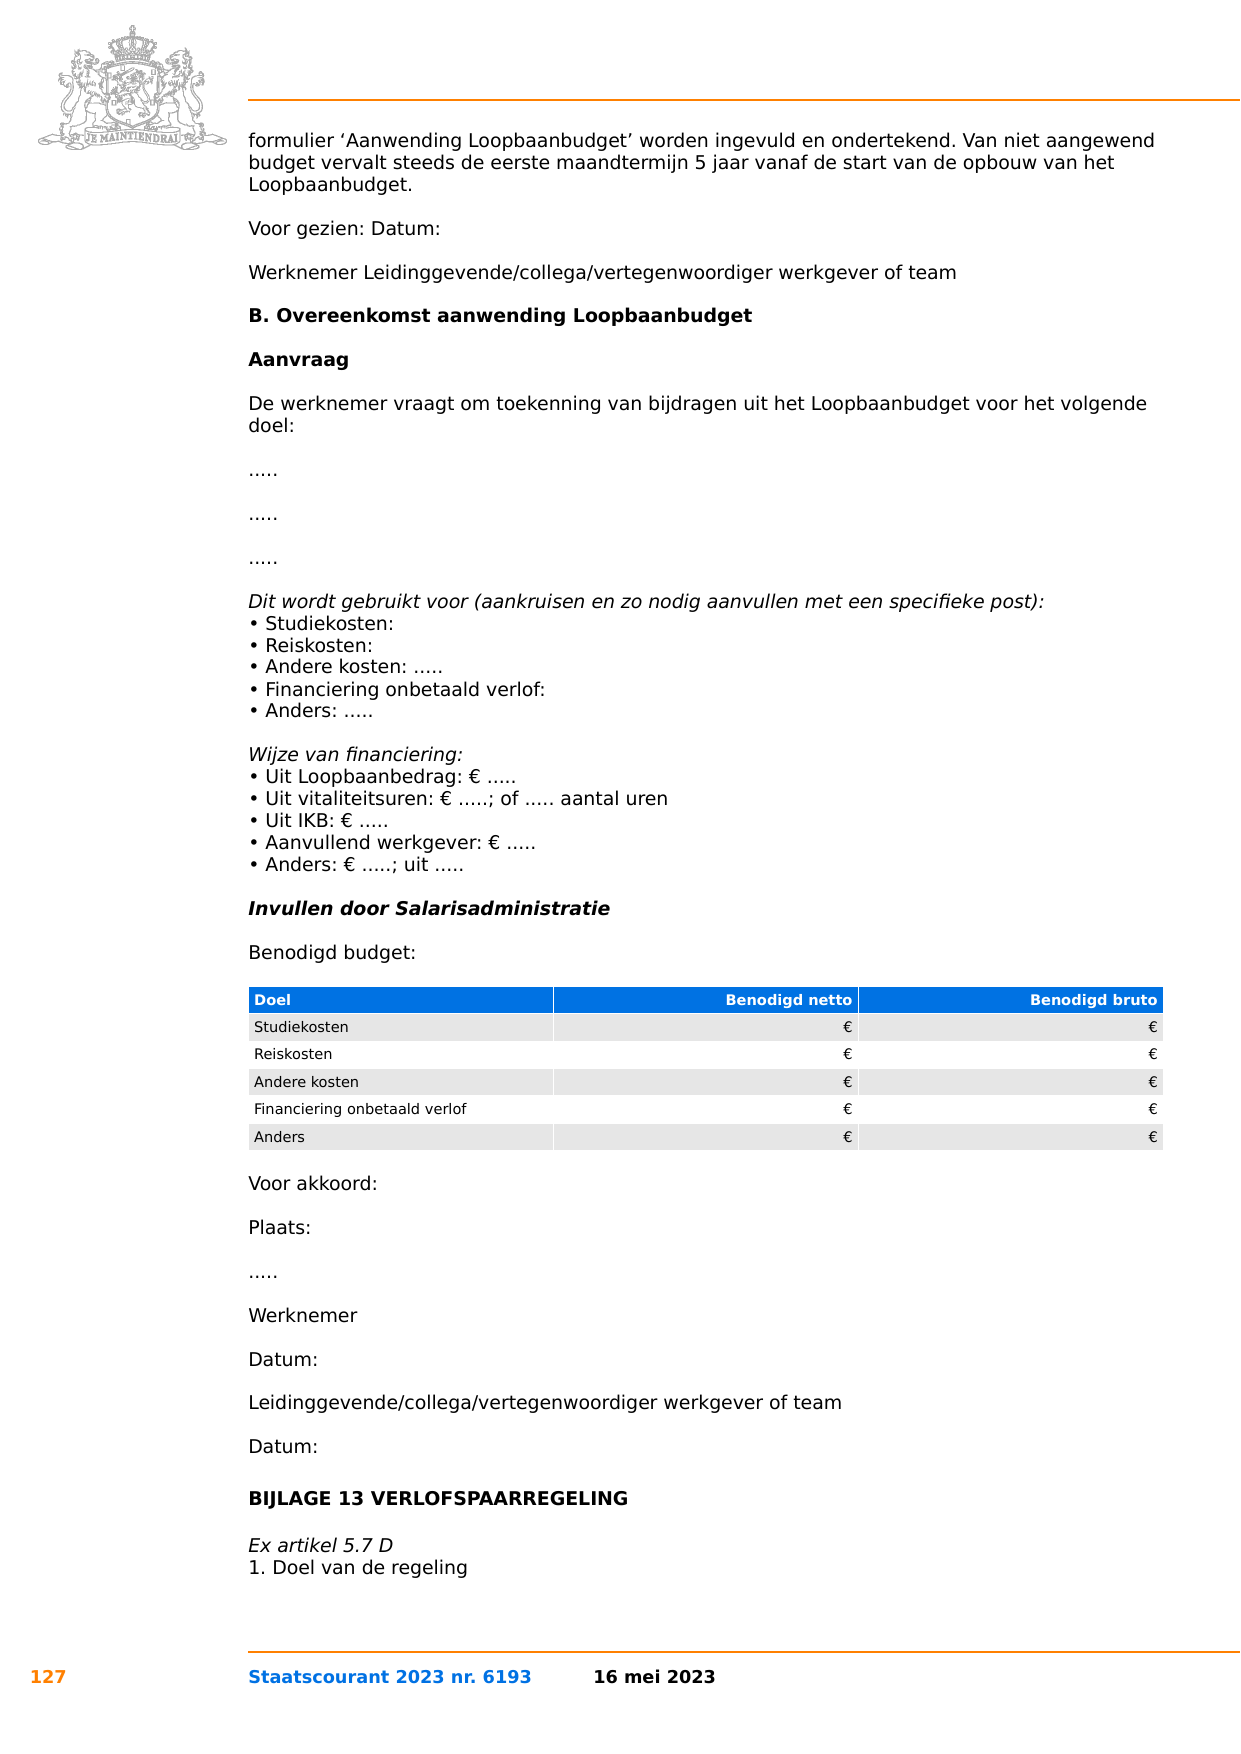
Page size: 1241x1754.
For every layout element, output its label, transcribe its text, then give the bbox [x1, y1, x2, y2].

text Werknemer [248, 1304, 1163, 1327]
subtitle B. Overeenkomst aanwending Loopbaanbudget [248, 305, 1163, 327]
text ..... [248, 503, 1163, 525]
picture [38, 25, 227, 150]
text • Anders: ..... [248, 700, 1163, 722]
text • Anders: € .....; uit ..... [248, 854, 1163, 876]
table_cell Anders [249, 1124, 553, 1150]
table_cell € [859, 1042, 1163, 1068]
text • Reiskosten: [248, 634, 1163, 656]
text Werknemer Leidinggevende/collega/vertegenwoordiger werkgever of team [248, 262, 1163, 283]
table_cell Andere kosten [249, 1069, 553, 1095]
table_cell € [859, 1124, 1163, 1150]
table_cell € [554, 1069, 858, 1095]
table_cell € [554, 1014, 858, 1041]
table_cell Financiering onbetaald verlof [249, 1096, 553, 1123]
text • Uit Loopbaanbedrag: € ..... [248, 766, 1163, 788]
table_cell € [859, 1096, 1163, 1123]
text ..... [248, 547, 1163, 569]
text Datum: [248, 1436, 1163, 1458]
text • Uit IKB: € ..... [248, 810, 1163, 832]
text Wijze van financiering: [248, 744, 1163, 766]
table_cell Reiskosten [249, 1042, 553, 1068]
text 1. Doel van de regeling [248, 1557, 1163, 1579]
text Benodigd budget: [248, 942, 1163, 964]
text De werknemer vraagt om toekenning van bijdragen uit het Loopbaanbudget voor het volgende doel: [248, 393, 1163, 437]
text Plaats: [248, 1217, 1163, 1239]
table_cell € [859, 1014, 1163, 1041]
subtitle Ex artikel 5.7 D [248, 1535, 1163, 1557]
text • Studiekosten: [248, 612, 1163, 634]
text Voor akkoord: [248, 1173, 1163, 1195]
text Voor gezien: Datum: [248, 218, 1163, 240]
text • Financiering onbetaald verlof: [248, 678, 1163, 700]
table_header Doel [249, 987, 553, 1013]
text Leidinggevende/collega/vertegenwoordiger werkgever of team [248, 1392, 1163, 1414]
text Dit wordt gebruikt voor (aankruisen en zo nodig aanvullen met een specifieke post): [248, 591, 1163, 612]
table_header Benodigd bruto [859, 987, 1163, 1013]
text Aanvraag [248, 349, 1163, 371]
text Invullen door Salarisadministratie [248, 898, 1163, 920]
table_cell € [554, 1042, 858, 1068]
text formulier ‘Aanwending Loopbaanbudget’ worden ingevuld en ondertekend. Van niet aangewend budget vervalt steeds de eerste maandtermijn 5 jaar vanaf de start van de opbouw van het Loopbaanbudget. [248, 130, 1163, 196]
table_cell € [859, 1069, 1163, 1095]
text • Aanvullend werkgever: € ..... [248, 832, 1163, 854]
table_header Benodigd netto [554, 987, 858, 1013]
text Datum: [248, 1348, 1163, 1370]
table_cell € [554, 1124, 858, 1150]
text ..... [248, 459, 1163, 481]
text ..... [248, 1261, 1163, 1283]
table_cell € [554, 1096, 858, 1123]
text • Andere kosten: ..... [248, 656, 1163, 678]
table_cell Studiekosten [249, 1014, 553, 1041]
subtitle BIJLAGE 13 VERLOFSPAARREGELING [248, 1488, 1163, 1510]
text • Uit vitaliteitsuren: € .....; of ..... aantal uren [248, 788, 1163, 810]
